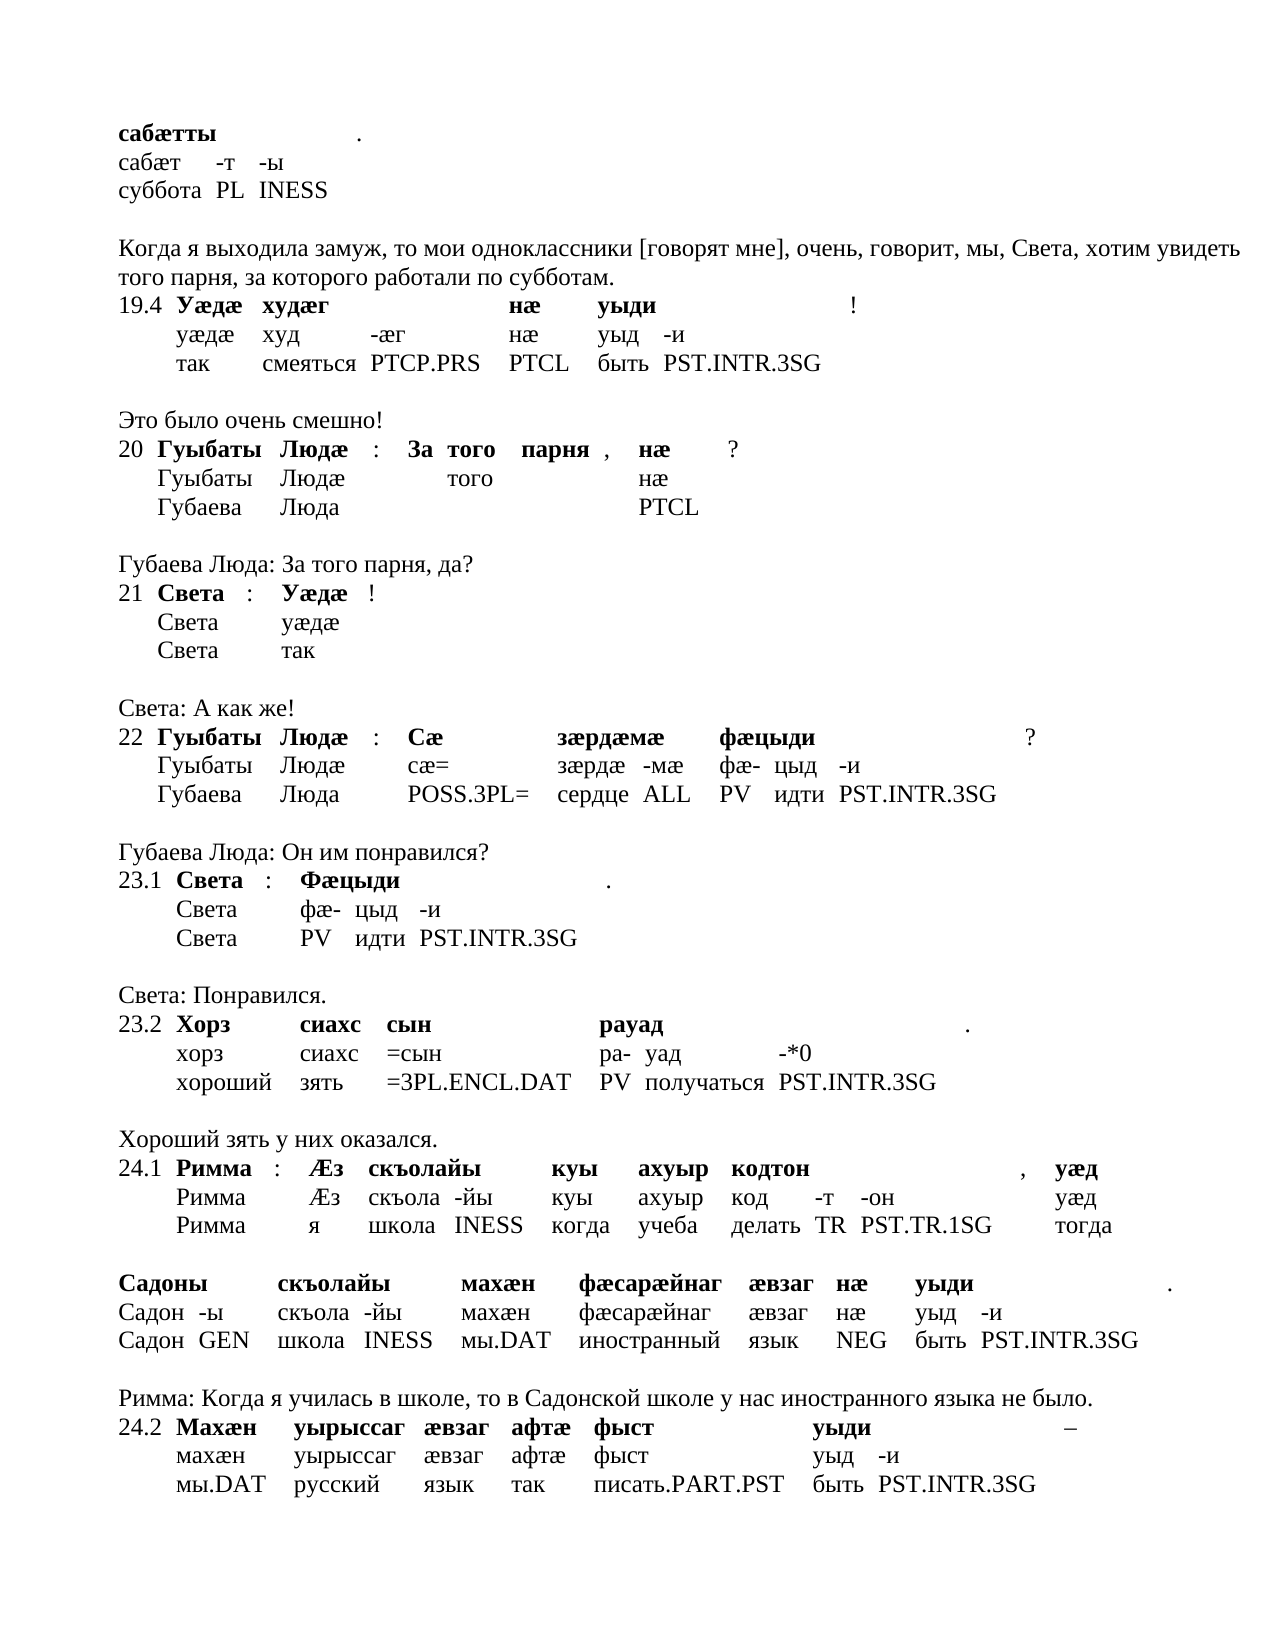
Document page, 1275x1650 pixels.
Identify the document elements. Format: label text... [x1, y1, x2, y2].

text уыд [597, 319, 649, 348]
text . [356, 118, 377, 147]
text уыди [915, 1268, 1153, 1297]
text сабæтты [118, 118, 342, 147]
text Света [157, 578, 232, 607]
text сердце [557, 779, 629, 808]
text Люда [280, 779, 345, 808]
text æвзаг [424, 1412, 497, 1441]
text идти [355, 923, 405, 952]
text Фæцыди [300, 866, 592, 894]
text ра- [599, 1038, 631, 1067]
text Æз [308, 1182, 340, 1211]
text школа [277, 1326, 350, 1354]
text =3PL.ENCL.DAT [386, 1067, 571, 1096]
text уыди [597, 291, 835, 319]
text цыд [774, 751, 825, 779]
text За [407, 434, 433, 463]
text махæн [461, 1268, 565, 1297]
text получаться [645, 1067, 764, 1096]
text PST.INTR.3SG [838, 779, 997, 808]
text Хорз [176, 1009, 286, 1038]
text когда [551, 1211, 610, 1239]
text быть [812, 1469, 864, 1498]
text Хороший зять у них оказался. [118, 1124, 1249, 1153]
text TR [814, 1211, 847, 1239]
text GEN [198, 1326, 250, 1354]
text -*0 [778, 1038, 937, 1067]
text INESS [363, 1326, 433, 1354]
text афтæ [511, 1441, 566, 1469]
text нæ [508, 319, 570, 348]
text так [176, 348, 234, 377]
text PTCL [508, 348, 570, 377]
text делать [731, 1211, 801, 1239]
text так [281, 636, 340, 664]
text Света: А как же! [118, 693, 1249, 722]
text -и [419, 894, 578, 923]
text ахуыр [638, 1182, 703, 1211]
text Уæдæ [176, 291, 248, 319]
text хороший [176, 1067, 272, 1096]
text фæсарæйнаг [579, 1297, 721, 1326]
text рауад [599, 1009, 951, 1038]
text Света [176, 923, 237, 952]
text Людæ [280, 463, 345, 492]
text Это было очень смешно! [118, 406, 1249, 434]
text фæцыди [719, 722, 1011, 751]
text -он [860, 1182, 992, 1211]
text Губаева [157, 779, 252, 808]
text худæг [262, 291, 495, 319]
text -т [216, 147, 245, 176]
text -ы [198, 1297, 250, 1326]
text PST.TR.1SG [860, 1211, 992, 1239]
text Гуыбаты [157, 434, 266, 463]
text смеяться [262, 348, 356, 377]
text цыд [355, 894, 405, 923]
text ? [727, 434, 748, 463]
text сæ= [407, 751, 529, 779]
text уыди [812, 1412, 1050, 1441]
text 19.4 [118, 291, 162, 319]
text русский [294, 1469, 396, 1498]
text : [373, 434, 394, 463]
text уад [645, 1038, 764, 1067]
text Света [176, 894, 237, 923]
text -мæ [643, 751, 691, 779]
text 20 [118, 434, 143, 463]
text PV [300, 923, 341, 952]
text æвзаг [748, 1297, 808, 1326]
text , [603, 434, 624, 463]
text Гуыбаты [157, 463, 252, 492]
text . [605, 866, 626, 894]
text 21 [118, 578, 143, 607]
text POSS.3PL= [407, 779, 529, 808]
text =сын [386, 1038, 571, 1067]
text хорз [176, 1038, 272, 1067]
text ALL [643, 779, 691, 808]
text нæ [836, 1268, 901, 1297]
text уырыссаг [294, 1412, 410, 1441]
text PTCP.PRS [370, 348, 481, 377]
text -йы [454, 1182, 524, 1211]
text : [373, 722, 394, 751]
text афтæ [511, 1412, 580, 1441]
text Людæ [280, 434, 359, 463]
text скъолайы [277, 1268, 447, 1297]
text Римма [176, 1182, 246, 1211]
text фыст [594, 1441, 784, 1469]
text 24.2 [118, 1412, 162, 1441]
text Садон [118, 1326, 184, 1354]
text фыст [594, 1412, 798, 1441]
text уæд [1055, 1153, 1126, 1182]
text зæрдæ [557, 751, 629, 779]
text PST.INTR.3SG [419, 923, 578, 952]
text . [964, 1009, 985, 1038]
text 23.1 [118, 866, 162, 894]
text -йы [363, 1297, 433, 1326]
text тогда [1055, 1211, 1112, 1239]
text ? [1024, 722, 1046, 751]
text PV [719, 779, 760, 808]
text скъолайы [368, 1153, 538, 1182]
text суббота [118, 176, 202, 204]
text зять [299, 1067, 359, 1096]
text Махæн [176, 1412, 280, 1441]
text язык [424, 1469, 483, 1498]
text NEG [836, 1326, 887, 1354]
text мы.DAT [461, 1326, 551, 1354]
text быть [915, 1326, 967, 1354]
text уæдæ [281, 607, 340, 636]
text – [1064, 1412, 1085, 1441]
text PST.INTR.3SG [663, 348, 822, 377]
text скъола [368, 1182, 440, 1211]
text PST.INTR.3SG [981, 1326, 1139, 1354]
text Садон [118, 1297, 184, 1326]
text скъола [277, 1297, 350, 1326]
text Света [157, 636, 219, 664]
text : [273, 1153, 294, 1182]
text фæ- [719, 751, 760, 779]
text Губаева [157, 492, 252, 521]
text махæн [461, 1297, 551, 1326]
text куы [551, 1182, 610, 1211]
text фæсарæйнаг [579, 1268, 734, 1297]
text иностранный [579, 1326, 721, 1354]
text -и [981, 1297, 1139, 1326]
text , [1020, 1153, 1041, 1182]
text PST.INTR.3SG [878, 1469, 1036, 1498]
text кодтон [731, 1153, 1006, 1182]
text Римма [176, 1211, 246, 1239]
text быть [597, 348, 649, 377]
text PL [216, 176, 245, 204]
text уырыссаг [294, 1441, 396, 1469]
text Света [157, 607, 219, 636]
text парня [521, 434, 590, 463]
text сиахс [299, 1009, 373, 1038]
text Людæ [280, 751, 345, 779]
text ! [367, 578, 388, 607]
text Света [176, 866, 251, 894]
text 23.2 [118, 1009, 162, 1038]
text æвзаг [748, 1268, 822, 1297]
text PST.INTR.3SG [778, 1067, 937, 1096]
text -æг [370, 319, 481, 348]
text Когда я выходила замуж, то мои одноклассники [говорят мне], очень, говорит, мы, Света, хотим увидеть того парня, за которого работали по субботам. [118, 233, 1249, 291]
text Губаева Люда: За того парня, да? [118, 549, 1249, 578]
text я [308, 1211, 340, 1239]
text Садоны [118, 1268, 264, 1297]
text куы [551, 1153, 624, 1182]
text учеба [638, 1211, 703, 1239]
text сиахс [299, 1038, 359, 1067]
text INESS [454, 1211, 524, 1239]
text фæ- [300, 894, 341, 923]
text 22 [118, 722, 143, 751]
text Уæдæ [281, 578, 353, 607]
text -и [838, 751, 997, 779]
text INESS [258, 176, 328, 204]
text того [447, 463, 493, 492]
text : [265, 866, 286, 894]
text нæ [638, 463, 699, 492]
text сабæт [118, 147, 202, 176]
text нæ [836, 1297, 887, 1326]
text мы.DAT [176, 1469, 266, 1498]
text Людæ [280, 722, 359, 751]
text Губаева Люда: Он им понравился? [118, 837, 1249, 866]
text ! [849, 291, 870, 319]
text школа [368, 1211, 440, 1239]
text худ [262, 319, 356, 348]
text Римма: Когда я училась в школе, то в Садонской школе у нас иностранного языка не было. [118, 1383, 1249, 1412]
text Сæ [407, 722, 543, 751]
text -ы [258, 147, 328, 176]
text Света: Понравился. [118, 981, 1249, 1009]
text идти [774, 779, 825, 808]
text того [447, 434, 507, 463]
text уыд [812, 1441, 864, 1469]
text зæрдæмæ [557, 722, 705, 751]
text æвзаг [424, 1441, 483, 1469]
text Гуыбаты [157, 751, 252, 779]
text -и [878, 1441, 1036, 1469]
text уæдæ [176, 319, 234, 348]
text Гуыбаты [157, 722, 266, 751]
text сын [386, 1009, 585, 1038]
text язык [748, 1326, 808, 1354]
text нæ [638, 434, 713, 463]
text PTCL [638, 492, 699, 521]
text PV [599, 1067, 631, 1096]
text Æз [308, 1153, 354, 1182]
text : [246, 578, 267, 607]
text Люда [280, 492, 345, 521]
text . [1167, 1268, 1188, 1297]
text код [731, 1182, 801, 1211]
text Римма [176, 1153, 260, 1182]
text писать.PART.PST [594, 1469, 784, 1498]
text уыд [915, 1297, 967, 1326]
text махæн [176, 1441, 266, 1469]
text -т [814, 1182, 847, 1211]
text нæ [508, 291, 583, 319]
text уæд [1055, 1182, 1112, 1211]
text 24.1 [118, 1153, 162, 1182]
text -и [663, 319, 822, 348]
text ахуыр [638, 1153, 717, 1182]
text так [511, 1469, 566, 1498]
